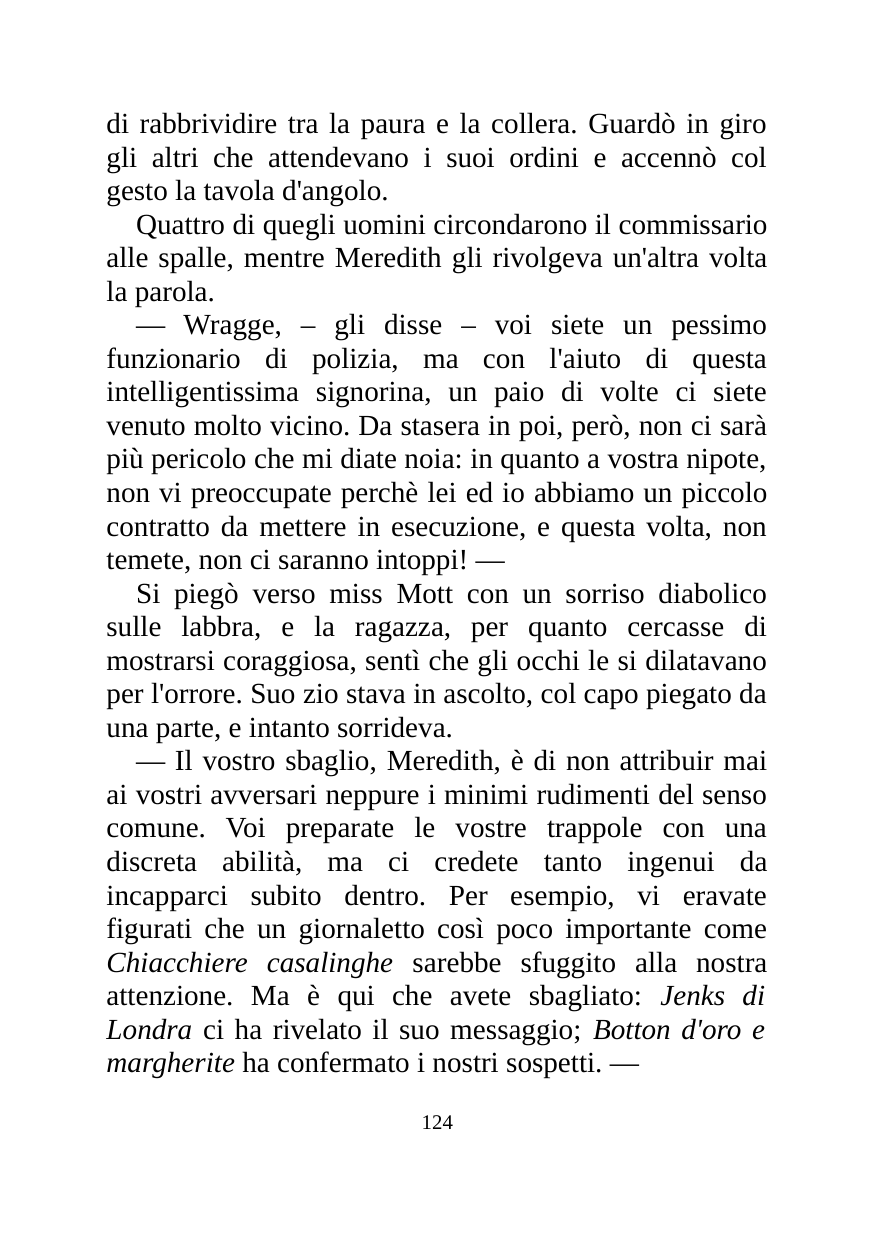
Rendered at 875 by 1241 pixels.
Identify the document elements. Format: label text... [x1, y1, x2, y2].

text Si piegò verso miss Mott con un sorriso diabolico sulle labbra, e la ragazza, per quanto cercasse di mostrarsi coraggiosa, sentì che gli occhi le si dilatavano per l'orrore. Suo zio stava in ascolto, col capo piegato da una parte, e intanto sorrideva. [106, 576, 768, 743]
text Quattro di quegli uomini circondarono il commissario alle spalle, mentre Meredith gli rivolgeva un'altra volta la parola. [106, 207, 768, 307]
text di rabbrividire tra la paura e la collera. Guardò in giro gli altri che attendevano i suoi ordini e accennò col gesto la tavola d'angolo. [106, 106, 768, 207]
text — Wragge, – gli disse – voi siete un pessimo funzionario di polizia, ma con l'aiuto di questa intelligentissima signorina, un paio di volte ci siete venuto molto vicino. Da stasera in poi, però, non ci sarà più pericolo che mi diate noia: in quanto a vostra nipote, non vi preoccupate perchè lei ed io abbiamo un piccolo contratto da mettere in esecuzione, e questa volta, non temete, non ci saranno intoppi! — [106, 307, 768, 576]
text — Il vostro sbaglio, Meredith, è di non attribuir mai ai vostri avversari neppure i minimi rudimenti del senso comune. Voi preparate le vostre trappole con una discreta abilità, ma ci credete tanto ingenui da incapparci subito dentro. Per esempio, vi eravate figurati che un giornaletto così poco importante come Chiacchiere casalinghe sarebbe sfuggito alla nostra attenzione. Ma è qui che avete sbagliato: Jenks di Londra ci ha rivelato il suo messaggio; Botton d'oro e margherite ha confermato i nostri sospetti. — [106, 743, 768, 1079]
